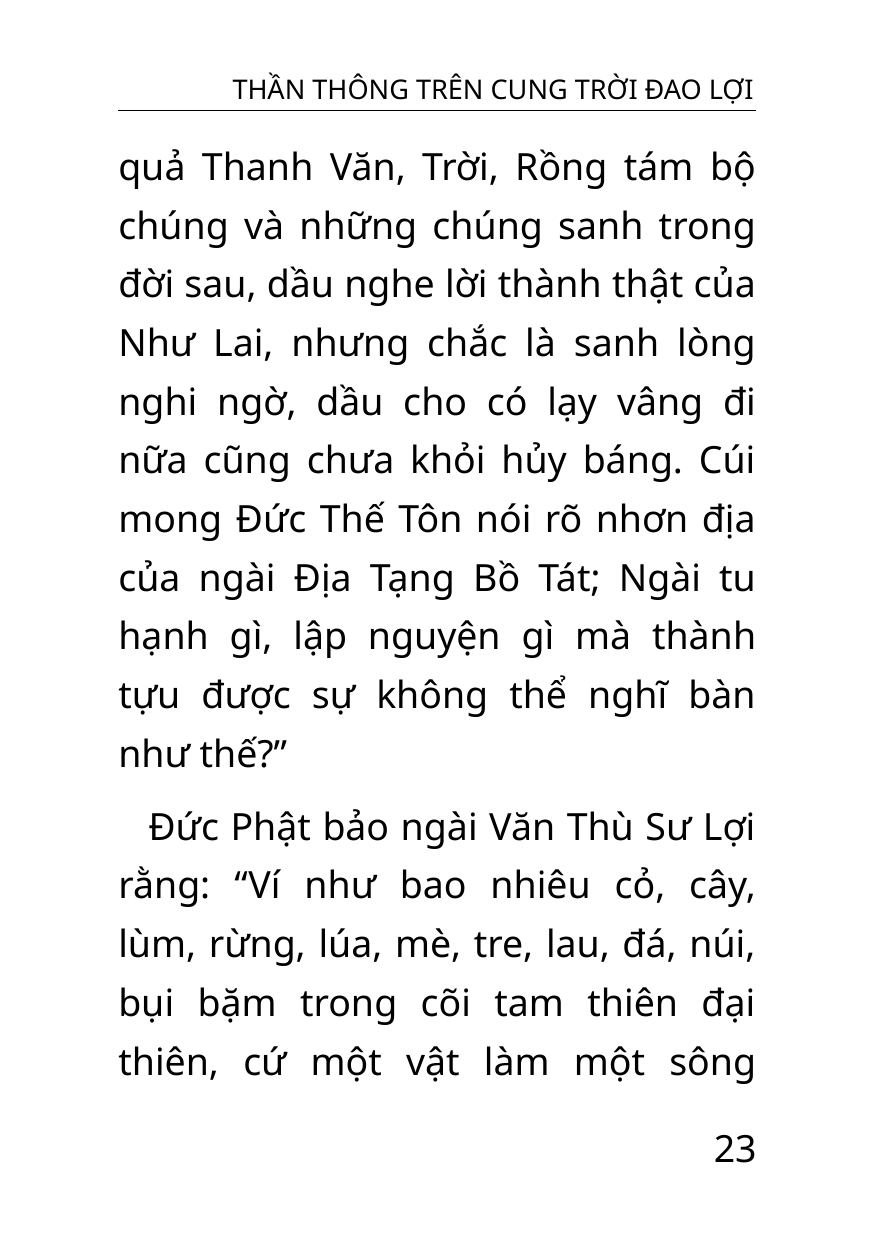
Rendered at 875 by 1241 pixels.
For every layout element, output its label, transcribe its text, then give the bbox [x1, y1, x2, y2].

text Đức Phật bảo ngài Văn Thù Sư Lợi rằng: “Ví như bao nhiêu cỏ, cây, lùm, rừng, lúa, mè, tre, lau, đá, núi, bụi bặm trong cõi tam thiên đại thiên, cứ một vật làm một sông [118, 800, 756, 1086]
text quả Thanh Văn, Trời, Rồng tám bộ chúng và những chúng sanh trong đời sau, dầu nghe lời thành thật của Như Lai, nhưng chắc là sanh lòng nghi ngờ, dầu cho có lạy vâng đi nữa cũng chưa khỏi hủy báng. Cúi mong Đức Thế Tôn nói rõ nhơn địa của ngài Địa Tạng Bồ Tát; Ngài tu hạnh gì, lập nguyện gì mà thành tựu được sự không thể nghĩ bàn như thế?” [118, 141, 756, 778]
